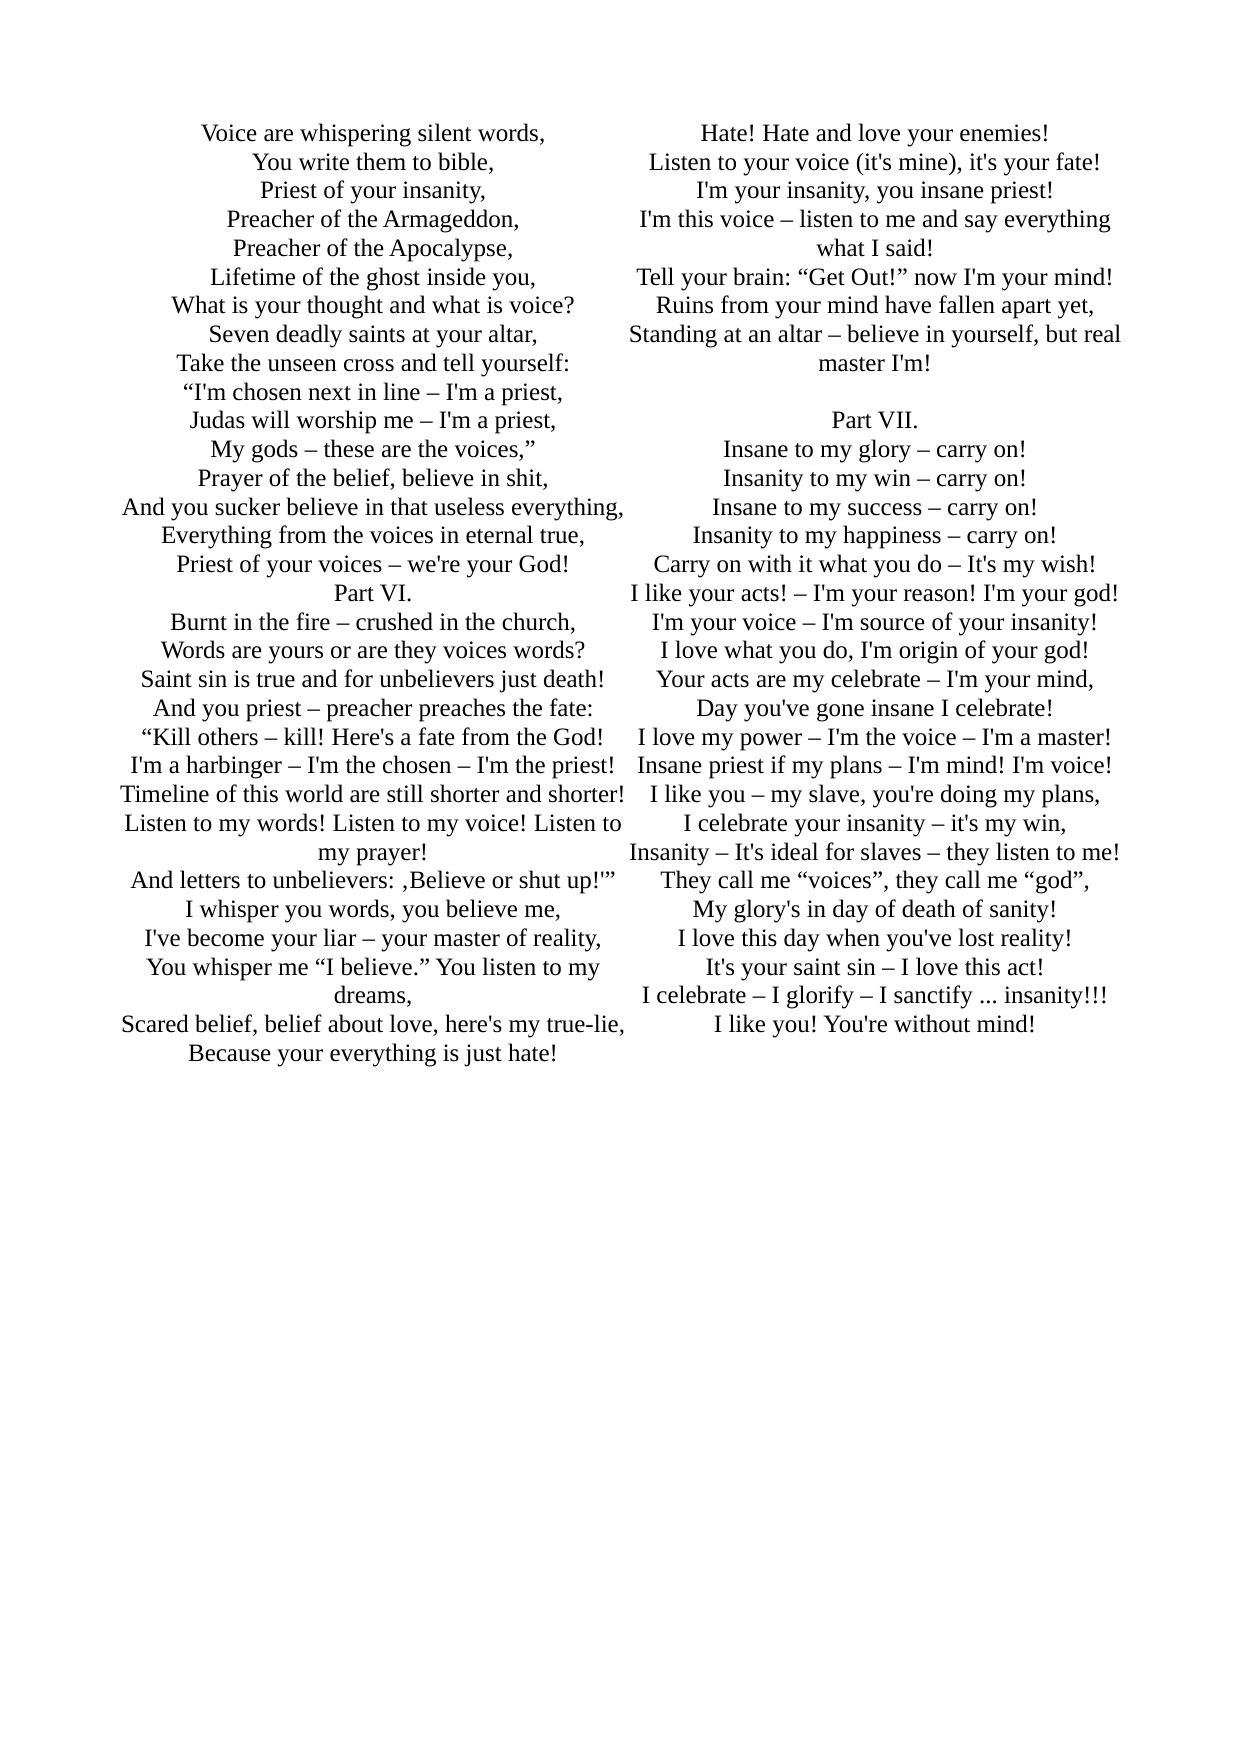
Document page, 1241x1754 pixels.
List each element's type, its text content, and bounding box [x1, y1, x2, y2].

text “I'm chosen next in line – I'm a priest, [118, 377, 628, 406]
text Your acts are my celebrate – I'm your mind, [628, 664, 1122, 693]
text Preacher of the Armageddon, [118, 204, 628, 233]
text Insane to my success – carry on! [628, 492, 1122, 521]
text Burnt in the fire – crushed in the church, [118, 607, 628, 636]
text I like you! You're without mind! [628, 1009, 1122, 1038]
text I'm this voice – listen to me and say everything what I said! [628, 204, 1122, 262]
text Everything from the voices in eternal true, [118, 521, 628, 549]
text Timeline of this world are still shorter and shorter! [118, 779, 628, 808]
text Tell your brain: “Get Out!” now I'm your mind! [628, 262, 1122, 291]
text Listen to my words! Listen to my voice! Listen to my prayer! [118, 808, 628, 866]
text I love my power – I'm the voice – I'm a master! [628, 722, 1122, 751]
text Part VI. [118, 578, 628, 607]
text I celebrate – I glorify – I sanctify ... insanity!!! [628, 981, 1122, 1009]
text Preacher of the Apocalypse, [118, 233, 628, 262]
text Lifetime of the ghost inside you, [118, 262, 628, 291]
text Because your everything is just hate! [118, 1038, 628, 1067]
text Day you've gone insane I celebrate! [628, 693, 1122, 722]
text I like your acts! – I'm your reason! I'm your god! [628, 578, 1122, 607]
text Scared belief, belief about love, here's my true-lie, [118, 1009, 628, 1038]
text I'm your voice – I'm source of your insanity! [628, 607, 1122, 636]
text I'm a harbinger – I'm the chosen – I'm the priest! [118, 751, 628, 779]
text Insane priest if my plans – I'm mind! I'm voice! [628, 751, 1122, 779]
text And letters to unbelievers: ‚Believe or shut up!'” [118, 866, 628, 894]
text I whisper you words, you believe me, [118, 894, 628, 923]
text My gods – these are the voices,” [118, 434, 628, 463]
text Listen to your voice (it's mine), it's your fate! [628, 147, 1122, 176]
text “Kill others – kill! Here's a fate from the God! [118, 722, 628, 751]
text Prayer of the belief, believe in shit, [118, 463, 628, 492]
text They call me “voices”, they call me “god”, [628, 866, 1122, 894]
text Insanity to my win – carry on! [628, 463, 1122, 492]
text Priest of your insanity, [118, 176, 628, 204]
text You whisper me “I believe.” You listen to my dreams, [118, 952, 628, 1009]
text Take the unseen cross and tell yourself: [118, 348, 628, 377]
text Ruins from your mind have fallen apart yet, [628, 291, 1122, 319]
text Judas will worship me – I'm a priest, [118, 406, 628, 434]
text You write them to bible, [118, 147, 628, 176]
text I like you – my slave, you're doing my plans, [628, 779, 1122, 808]
text Words are yours or are they voices words? [118, 636, 628, 664]
text Hate! Hate and love your enemies! [628, 118, 1122, 147]
text Part VII. [628, 406, 1122, 434]
text I love this day when you've lost reality! [628, 923, 1122, 952]
text Saint sin is true and for unbelievers just death! [118, 664, 628, 693]
text I love what you do, I'm origin of your god! [628, 636, 1122, 664]
text Priest of your voices – we're your God! [118, 549, 628, 578]
text I'm your insanity, you insane priest! [628, 176, 1122, 204]
text Seven deadly saints at your altar, [118, 319, 628, 348]
text I've become your liar – your master of reality, [118, 923, 628, 952]
text What is your thought and what is voice? [118, 291, 628, 319]
text And you sucker believe in that useless everything, [118, 492, 628, 521]
text Carry on with it what you do – It's my wish! [628, 549, 1122, 578]
text And you priest – preacher preaches the fate: [118, 693, 628, 722]
text Insanity to my happiness – carry on! [628, 521, 1122, 549]
text I celebrate your insanity – it's my win, [628, 808, 1122, 837]
text Standing at an altar – believe in yourself, but real master I'm! [628, 319, 1122, 377]
text Insane to my glory – carry on! [628, 434, 1122, 463]
text It's your saint sin – I love this act! [628, 952, 1122, 981]
text Insanity – It's ideal for slaves – they listen to me! [628, 837, 1122, 866]
text Voice are whispering silent words, [118, 118, 628, 147]
text My glory's in day of death of sanity! [628, 894, 1122, 923]
